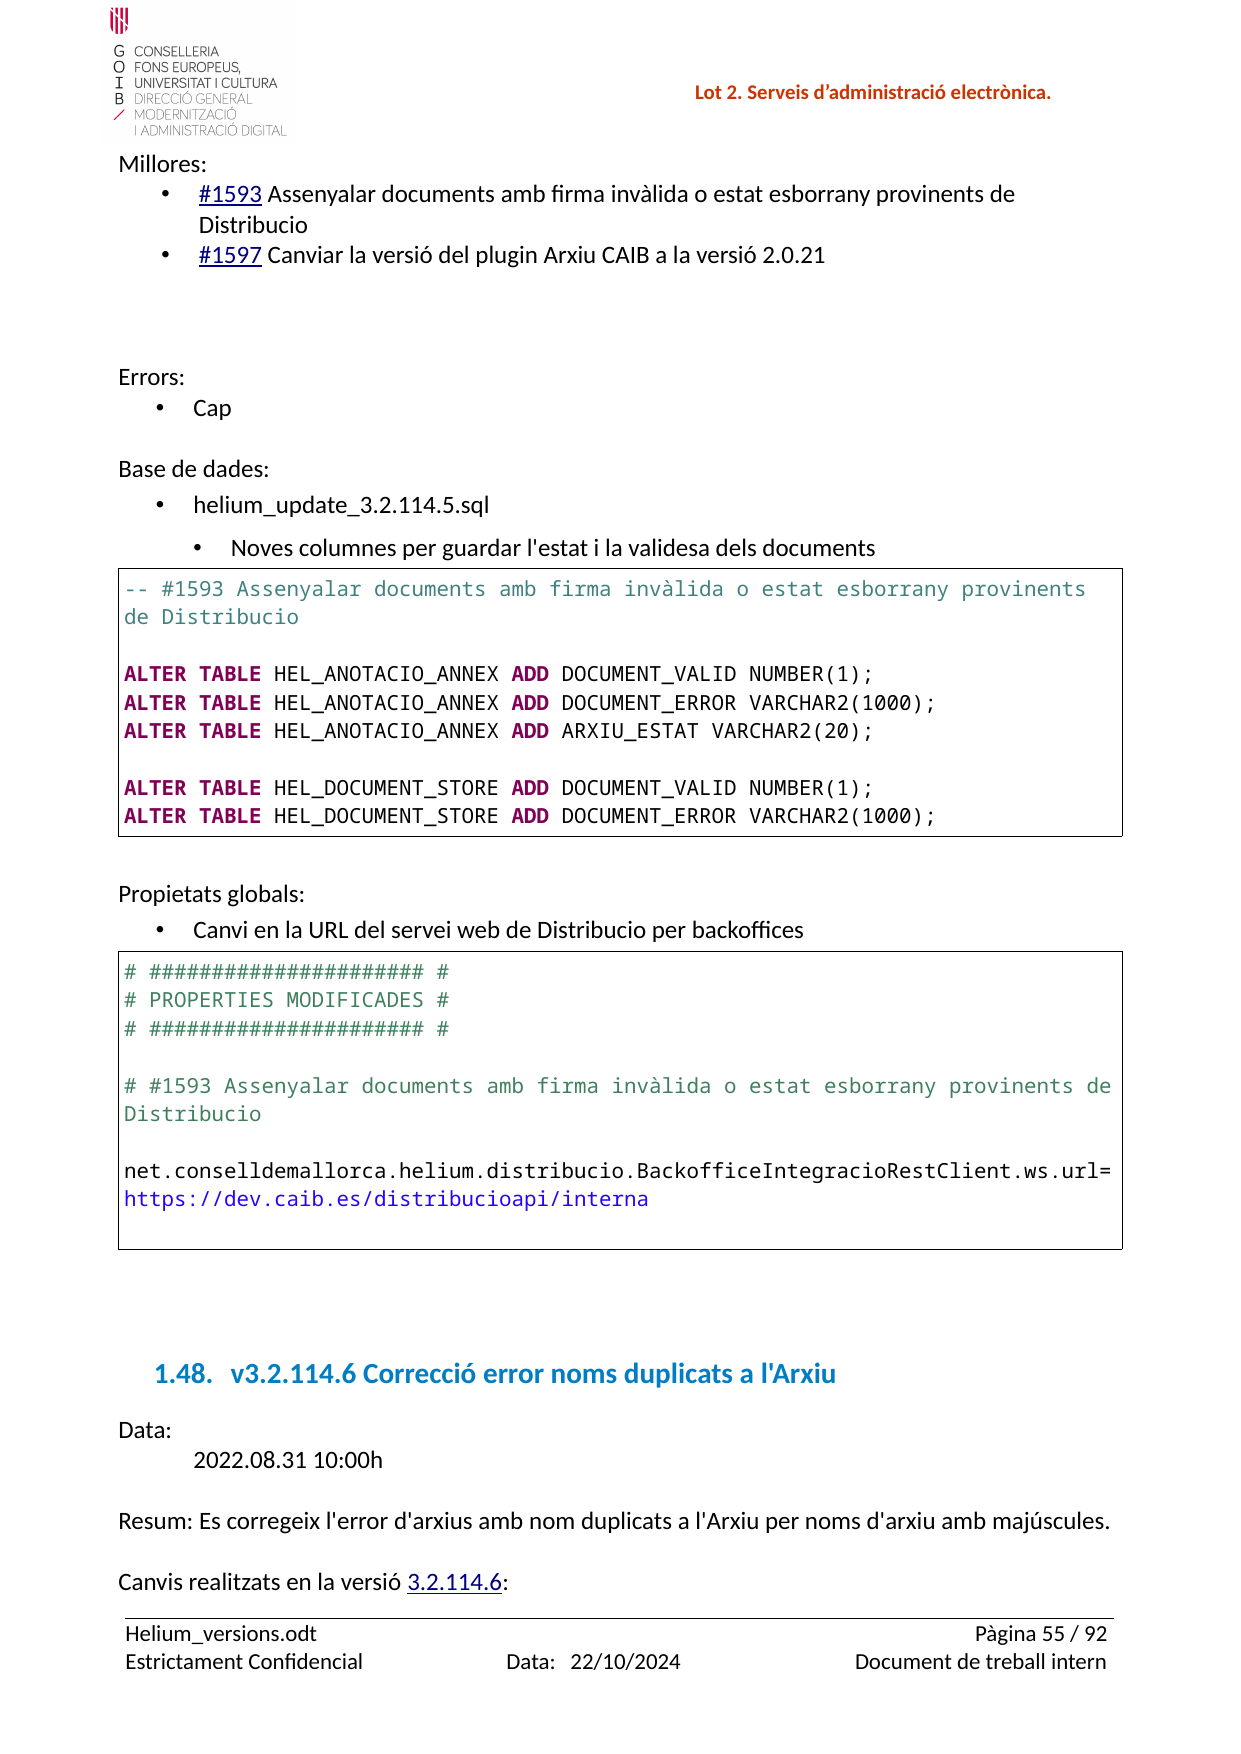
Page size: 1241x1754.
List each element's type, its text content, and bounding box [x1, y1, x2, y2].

text Data: [118, 1414, 1122, 1444]
list Cap [156, 392, 1122, 422]
text Errors: [118, 361, 1122, 392]
table_header -- #1593 Assenyalar documents amb firma invàlida o estat esborrany provinents de Distribucio ALTER TABLE HEL_ANOTACIO_ANNEX ADD DOCUMENT_VALID NUMBER(1); ALTER TABLE HEL_ANOTACIO_ANNEX ADD DOCUMENT_ERROR VARCHAR2(1000); ALTER TABLE HEL_ANOTACIO_ANNEX ADD ARXIU_ESTAT VARCHAR2(20); ALTER TABLE HEL_DOCUMENT_STORE ADD DOCUMENT_VALID NUMBER(1); ALTER TABLE HEL_DOCUMENT_STORE ADD DOCUMENT_ERROR VARCHAR2(1000); [119, 569, 1122, 836]
subtitle v3.2.114.6 Correcció error noms duplicats a l'Arxiu [153, 1355, 1122, 1390]
list Canvi en la URL del servei web de Distribucio per backoffices [156, 915, 1122, 945]
text Propietats globals: [118, 878, 1122, 909]
list Noves columnes per guardar l'estat i la validesa dels documents [193, 532, 1122, 562]
text Base de dades: [118, 453, 1122, 483]
table_header # ###################### # # PROPERTIES MODIFICADES # # ###################### # # #1593 Assenyalar documents amb firma invàlida o estat esborrany provinents de Distribucio net.conselldemallorca.helium.distribucio.BackofficeIntegracioRestClient.ws.url=https://dev.caib.es/distribucioapi/interna [119, 952, 1122, 1249]
list helium_update_3.2.114.5.sql [156, 489, 1122, 520]
text Resum: Es corregeix l'error d'arxius amb nom duplicats a l'Arxiu per noms d'arxiu amb majúscules. [118, 1506, 1122, 1536]
list #1597 Canviar la versió del plugin Arxiu CAIB a la versió 2.0.21 [161, 239, 1122, 270]
list #1593 Assenyalar documents amb firma invàlida o estat esborrany provinents de Distribucio [161, 178, 1122, 239]
text 2022.08.31 10:00h [118, 1444, 1122, 1475]
picture [100, 0, 297, 144]
text Millores: [118, 148, 1122, 178]
text Canvis realitzats en la versió 3.2.114.6: [118, 1567, 1122, 1597]
